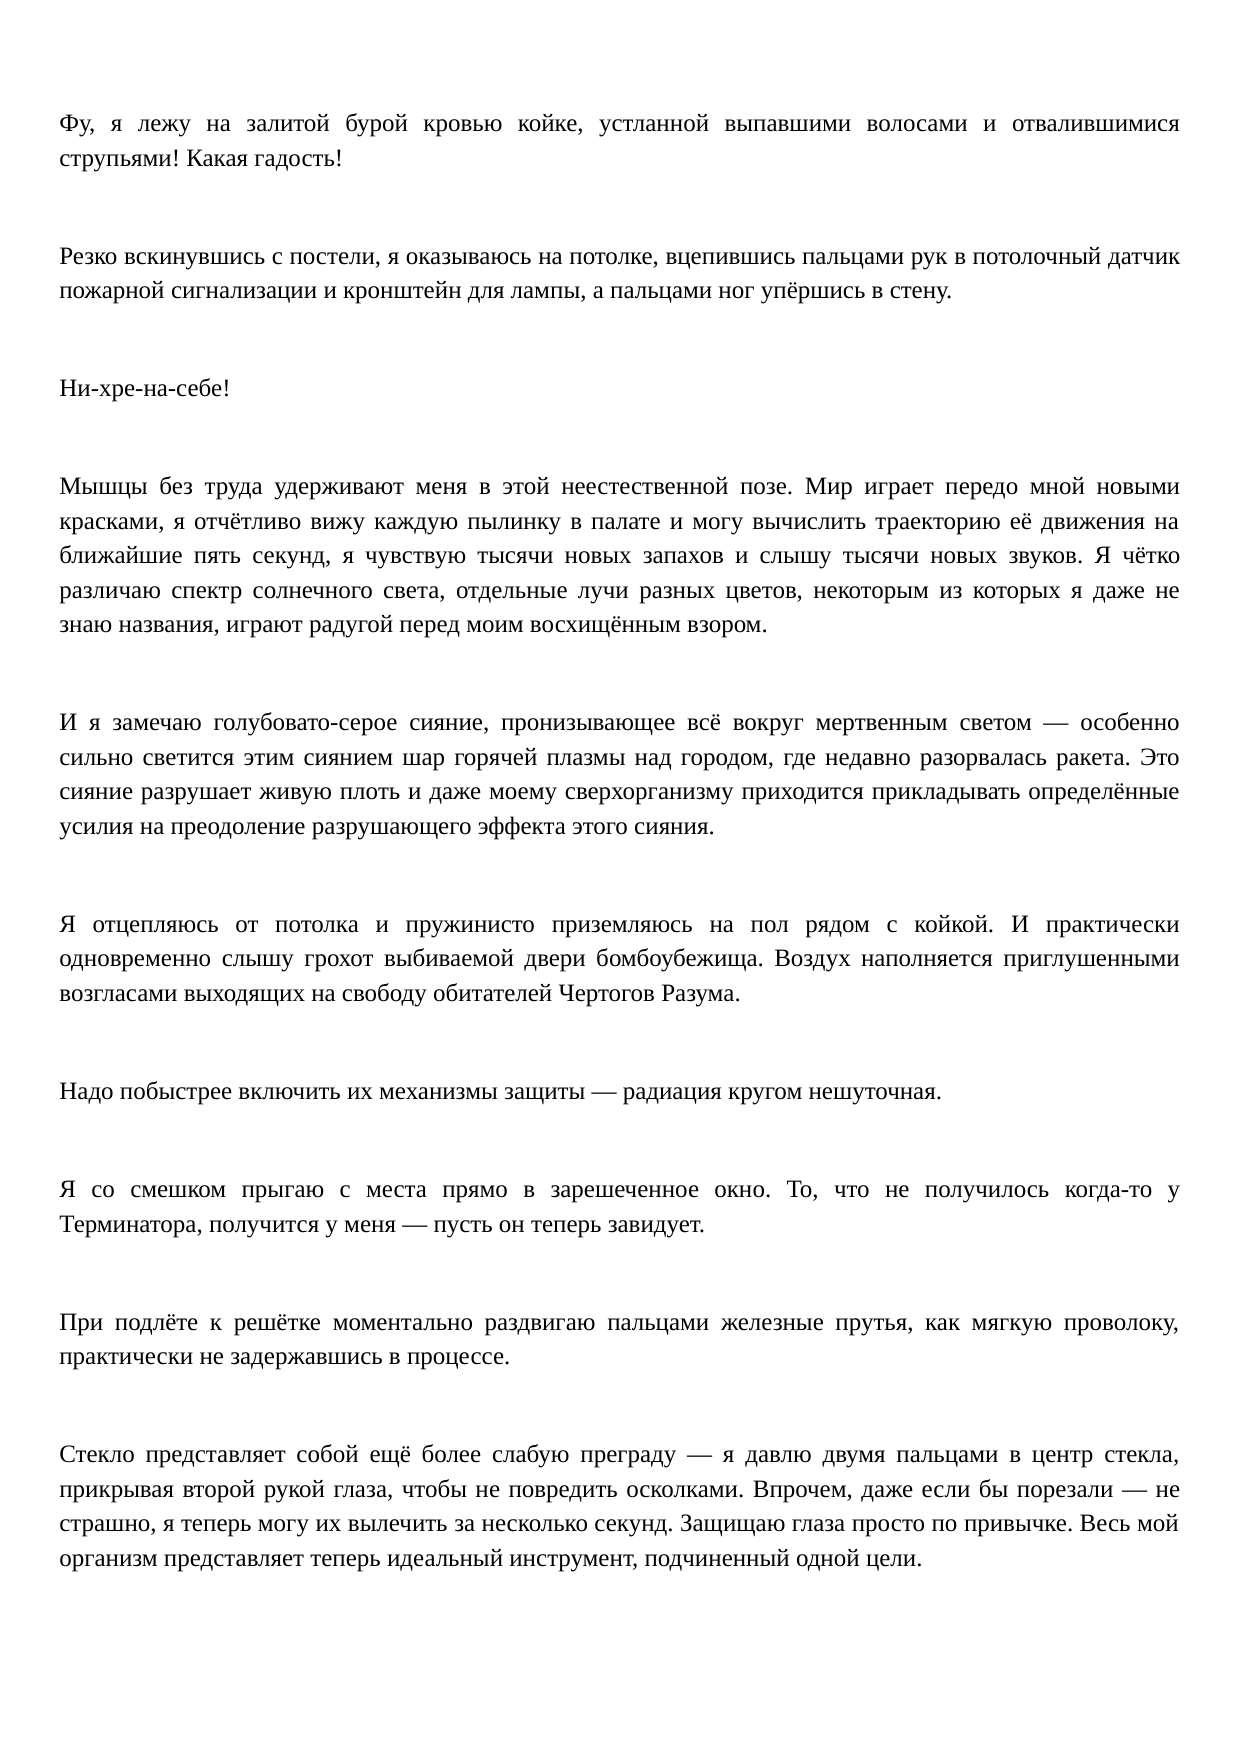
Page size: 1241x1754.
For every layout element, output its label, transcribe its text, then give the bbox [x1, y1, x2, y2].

text Резко вскинувшись с постели, я оказываюсь на потолке, вцепившись пальцами рук в потолочный датчик пожарной сигнализации и кронштейн для лампы, а пальцами ног упёршись в стену. [59, 241, 1181, 304]
text Я отцепляюсь от потолка и пружинисто приземляюсь на пол рядом с койкой. И практически одновременно слышу грохот выбиваемой двери бомбоубежища. Воздух наполняется приглушенными возгласами выходящих на свободу обитателей Чертогов Разума. [59, 909, 1181, 1007]
text И я замечаю голубовато-серое сияние, пронизывающее всё вокруг мертвенным светом — особенно сильно светится этим сиянием шар горячей плазмы над городом, где недавно разорвалась ракета. Это сияние разрушает живую плоть и даже моему сверхорганизму приходится прикладывать определённые усилия на преодоление разрушающего эффекта этого сияния. [59, 707, 1181, 840]
text Я со смешком прыгаю с места прямо в зарешеченное окно. То, что не получилось когда-то у Терминатора, получится у меня — пусть он теперь завидует. [59, 1174, 1181, 1237]
text Надо побыстрее включить их механизмы защиты — радиация кругом нешуточная. [59, 1076, 1181, 1105]
text Стекло представляет собой ещё более слабую преграду — я давлю двумя пальцами в центр стекла, прикрывая второй рукой глаза, чтобы не повредить осколками. Впрочем, даже если бы порезали — не страшно, я теперь могу их вылечить за несколько секунд. Защищаю глаза просто по привычке. Весь мой организм представляет теперь идеальный инструмент, подчиненный одной цели. [59, 1439, 1181, 1572]
text Фу, я лежу на залитой бурой кровью койке, устланной выпавшими волосами и отвалившимися струпьями! Какая гадость! [59, 108, 1181, 171]
text Мышцы без труда удерживают меня в этой неестественной позе. Мир играет передо мной новыми красками, я отчётливо вижу каждую пылинку в палате и могу вычислить траекторию её движения на ближайшие пять секунд, я чувствую тысячи новых запахов и слышу тысячи новых звуков. Я чётко различаю спектр солнечного света, отдельные лучи разных цветов, некоторым из которых я даже не знаю названия, играют радугой перед моим восхищённым взором. [59, 471, 1181, 638]
text Ни-хре-на-себе! [59, 373, 1181, 402]
text При подлёте к решётке моментально раздвигаю пальцами железные прутья, как мягкую проволоку, практически не задержавшись в процессе. [59, 1307, 1181, 1370]
